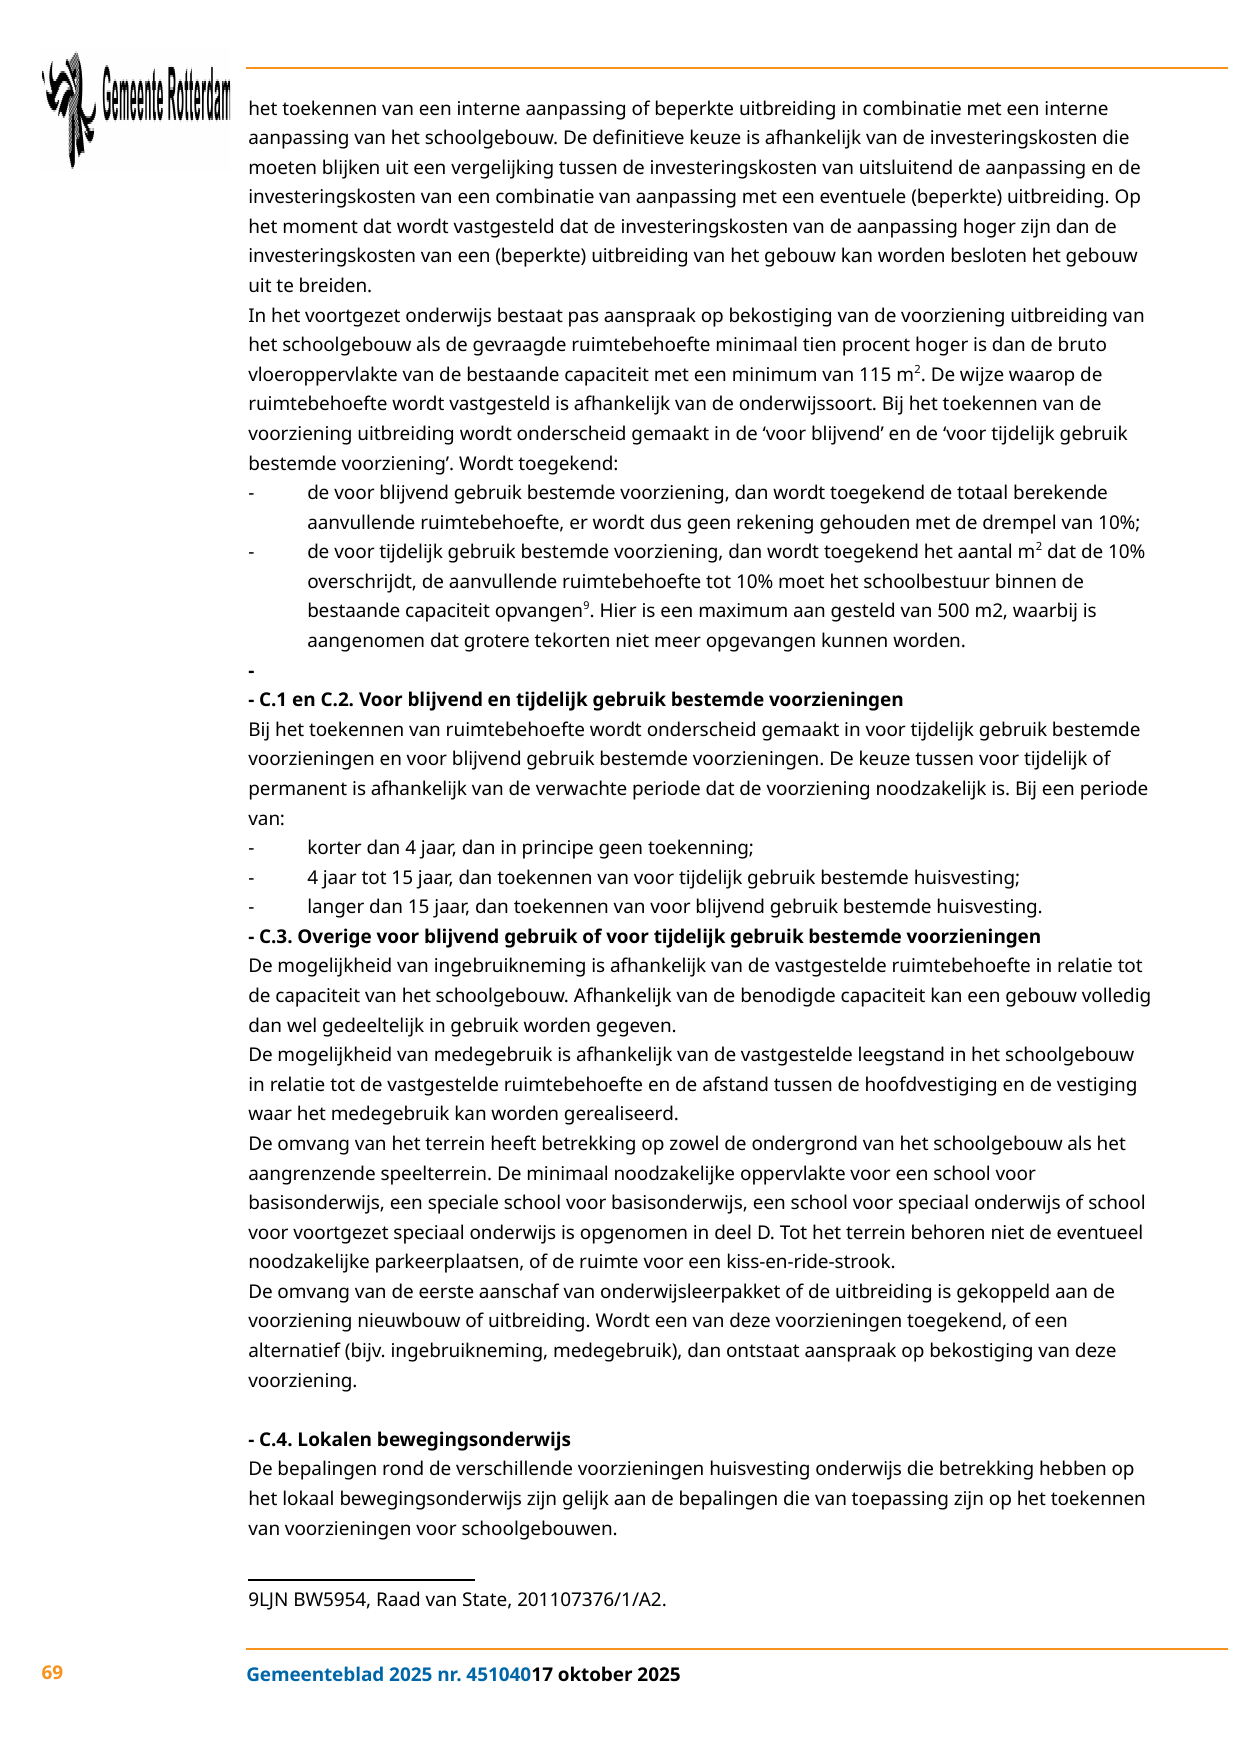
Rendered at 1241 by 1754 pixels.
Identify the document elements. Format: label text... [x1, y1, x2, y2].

text De omvang van de eerste aanschaf van onderwijsleerpakket of de uitbreiding is gekoppeld aan de voorziening nieuwbouw of uitbreiding. Wordt een van deze voorzieningen toegekend, of een alternatief (bijv. ingebruikneming, medegebruik), dan ontstaat aanspraak op bekostiging van deze voorziening. [248, 1278, 1152, 1393]
text - C.3. Overige voor blijvend gebruik of voor tijdelijk gebruik bestemde voorzieningen [248, 923, 1152, 949]
picture [41, 47, 231, 172]
text De bepalingen rond de verschillende voorzieningen huisvesting onderwijs die betrekking hebben op het lokaal bewegingsonderwijs zijn gelijk aan de bepalingen die van toepassing zijn op het toekennen van voorzieningen voor schoolgebouwen. [248, 1456, 1152, 1541]
list de voor tijdelijk gebruik bestemde voorziening, dan wordt toegekend het aantal m2 dat de 10% overschrijdt, de aanvullende ruimtebehoefte tot 10% moet het schoolbestuur binnen de bestaande capaciteit opvangen. Hier is een maximum aan gesteld van 500 m2, waarbij is aangenomen dat grotere tekorten niet meer opgevangen kunnen worden. [248, 538, 1152, 653]
list 4 jaar tot 15 jaar, dan toekennen van voor tijdelijk gebruik bestemde huisvesting; [248, 864, 1152, 890]
text - [248, 657, 1152, 683]
text De mogelijkheid van medegebruik is afhankelijk van de vastgestelde leegstand in het schoolgebouw in relatie tot de vastgestelde ruimtebehoefte en de afstand tussen de hoofdvestiging en de vestiging waar het medegebruik kan worden gerealiseerd. [248, 1041, 1152, 1126]
list korter dan 4 jaar, dan in principe geen toekenning; [248, 834, 1152, 860]
text De mogelijkheid van ingebruikneming is afhankelijk van de vastgestelde ruimtebehoefte in relatie tot de capaciteit van het schoolgebouw. Afhankelijk van de benodigde capaciteit kan een gebouw volledig dan wel gedeeltelijk in gebruik worden gegeven. [248, 953, 1152, 1038]
text Bij het toekennen van ruimtebehoefte wordt onderscheid gemaakt in voor tijdelijk gebruik bestemde voorzieningen en voor blijvend gebruik bestemde voorzieningen. De keuze tussen voor tijdelijk of permanent is afhankelijk van de verwachte periode dat de voorziening noodzakelijk is. Bij een periode van: [248, 716, 1152, 831]
list langer dan 15 jaar, dan toekennen van voor blijvend gebruik bestemde huisvesting. [248, 893, 1152, 919]
list de voor blijvend gebruik bestemde voorziening, dan wordt toegekend de totaal berekende aanvullende ruimtebehoefte, er wordt dus geen rekening gehouden met de drempel van 10%; [248, 479, 1152, 535]
text het toekennen van een interne aanpassing of beperkte uitbreiding in combinatie met een interne aanpassing van het schoolgebouw. De definitieve keuze is afhankelijk van de investeringskosten die moeten blijken uit een vergelijking tussen de investeringskosten van uitsluitend de aanpassing en de investeringskosten van een combinatie van aanpassing met een eventuele (beperkte) uitbreiding. Op het moment dat wordt vastgesteld dat de investeringskosten van de aanpassing hoger zijn dan de investeringskosten van een (beperkte) uitbreiding van het gebouw kan worden besloten het gebouw uit te breiden. [248, 95, 1152, 298]
text - C.1 en C.2. Voor blijvend en tijdelijk gebruik bestemde voorzieningen [248, 686, 1152, 712]
text De omvang van het terrein heeft betrekking op zowel de ondergrond van het schoolgebouw als het aangrenzende speelterrein. De minimaal noodzakelijke oppervlakte voor een school voor basisonderwijs, een speciale school voor basisonderwijs, een school voor speciaal onderwijs of school voor voortgezet speciaal onderwijs is opgenomen in deel D. Tot het terrein behoren niet de eventueel noodzakelijke parkeerplaatsen, of de ruimte voor een kiss-en-ride-strook. [248, 1130, 1152, 1274]
text - C.4. Lokalen bewegingsonderwijs [248, 1426, 1152, 1452]
list LJN BW5954, Raad van State, 201107376/1/A2. [248, 1586, 1152, 1612]
text In het voortgezet onderwijs bestaat pas aanspraak op bekostiging van de voorziening uitbreiding van het schoolgebouw als de gevraagde ruimtebehoefte minimaal tien procent hoger is dan de bruto vloeroppervlakte van de bestaande capaciteit met een minimum van 115 m2. De wijze waarop de ruimtebehoefte wordt vastgesteld is afhankelijk van de onderwijssoort. Bij het toekennen van de voorziening uitbreiding wordt onderscheid gemaakt in de ‘voor blijvend’ en de ‘voor tijdelijk gebruik bestemde voorziening’. Wordt toegekend: [248, 302, 1152, 476]
